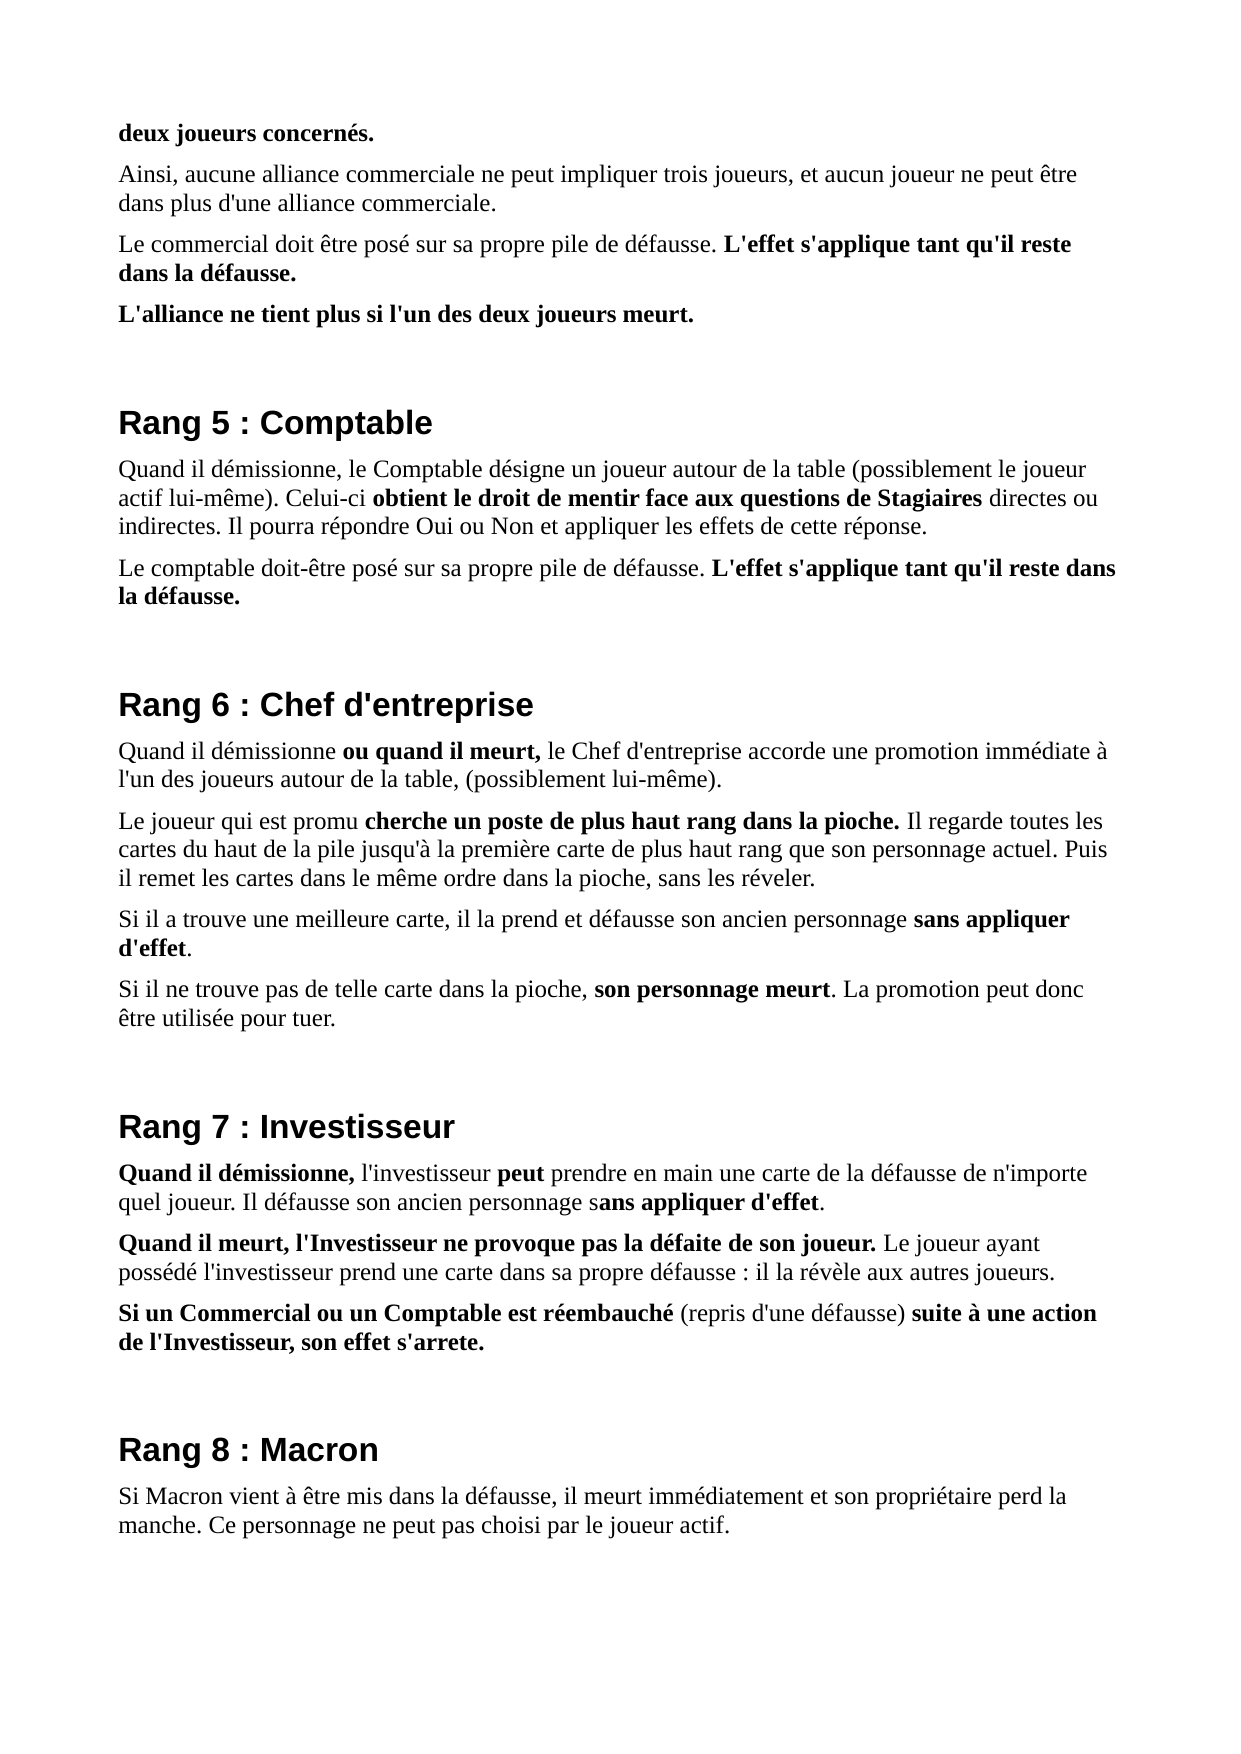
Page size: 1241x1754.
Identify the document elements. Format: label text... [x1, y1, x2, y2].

subtitle Rang 7 : Investisseur [118, 1107, 1122, 1145]
subtitle Rang 5 : Comptable [118, 403, 1122, 441]
text L'alliance ne tient plus si l'un des deux joueurs meurt. [118, 299, 1122, 328]
text Quand il démissionne, le Comptable désigne un joueur autour de la table (possiblement le joueur actif lui-même). Celui-ci obtient le droit de mentir face aux questions de Stagiaires directes ou indirectes. Il pourra répondre Oui ou Non et appliquer les effets de cette réponse. [118, 454, 1122, 540]
text Le commercial doit être posé sur sa propre pile de défausse. L'effet s'applique tant qu'il reste dans la défausse. [118, 229, 1122, 287]
text deux joueurs concernés. [118, 118, 1122, 147]
text Ainsi, aucune alliance commerciale ne peut impliquer trois joueurs, et aucun joueur ne peut être dans plus d'une alliance commerciale. [118, 159, 1122, 217]
text Si il ne trouve pas de telle carte dans la pioche, son personnage meurt. La promotion peut donc être utilisée pour tuer. [118, 974, 1122, 1032]
subtitle Rang 6 : Chef d'entreprise [118, 685, 1122, 723]
text Si il a trouve une meilleure carte, il la prend et défausse son ancien personnage sans appliquer d'effet. [118, 904, 1122, 962]
text Quand il démissionne ou quand il meurt, le Chef d'entreprise accorde une promotion immédiate à l'un des joueurs autour de la table, (possiblement lui-même). [118, 736, 1122, 793]
text Quand il démissionne, l'investisseur peut prendre en main une carte de la défausse de n'importe quel joueur. Il défausse son ancien personnage sans appliquer d'effet. [118, 1158, 1122, 1215]
text Quand il meurt, l'Investisseur ne provoque pas la défaite de son joueur. Le joueur ayant possédé l'investisseur prend une carte dans sa propre défausse : il la révèle aux autres joueurs. [118, 1228, 1122, 1285]
text Si un Commercial ou un Comptable est réembauché (repris d'une défausse) suite à une action de l'Investisseur, son effet s'arrete. [118, 1298, 1122, 1355]
text Le comptable doit-être posé sur sa propre pile de défausse. L'effet s'applique tant qu'il reste dans la défausse. [118, 553, 1122, 610]
subtitle Rang 8 : Macron [118, 1430, 1122, 1468]
text Le joueur qui est promu cherche un poste de plus haut rang dans la pioche. Il regarde toutes les cartes du haut de la pile jusqu'à la première carte de plus haut rang que son personnage actuel. Puis il remet les cartes dans le même ordre dans la pioche, sans les réveler. [118, 806, 1122, 892]
text Si Macron vient à être mis dans la défausse, il meurt immédiatement et son propriétaire perd la manche. Ce personnage ne peut pas choisi par le joueur actif. [118, 1481, 1122, 1538]
